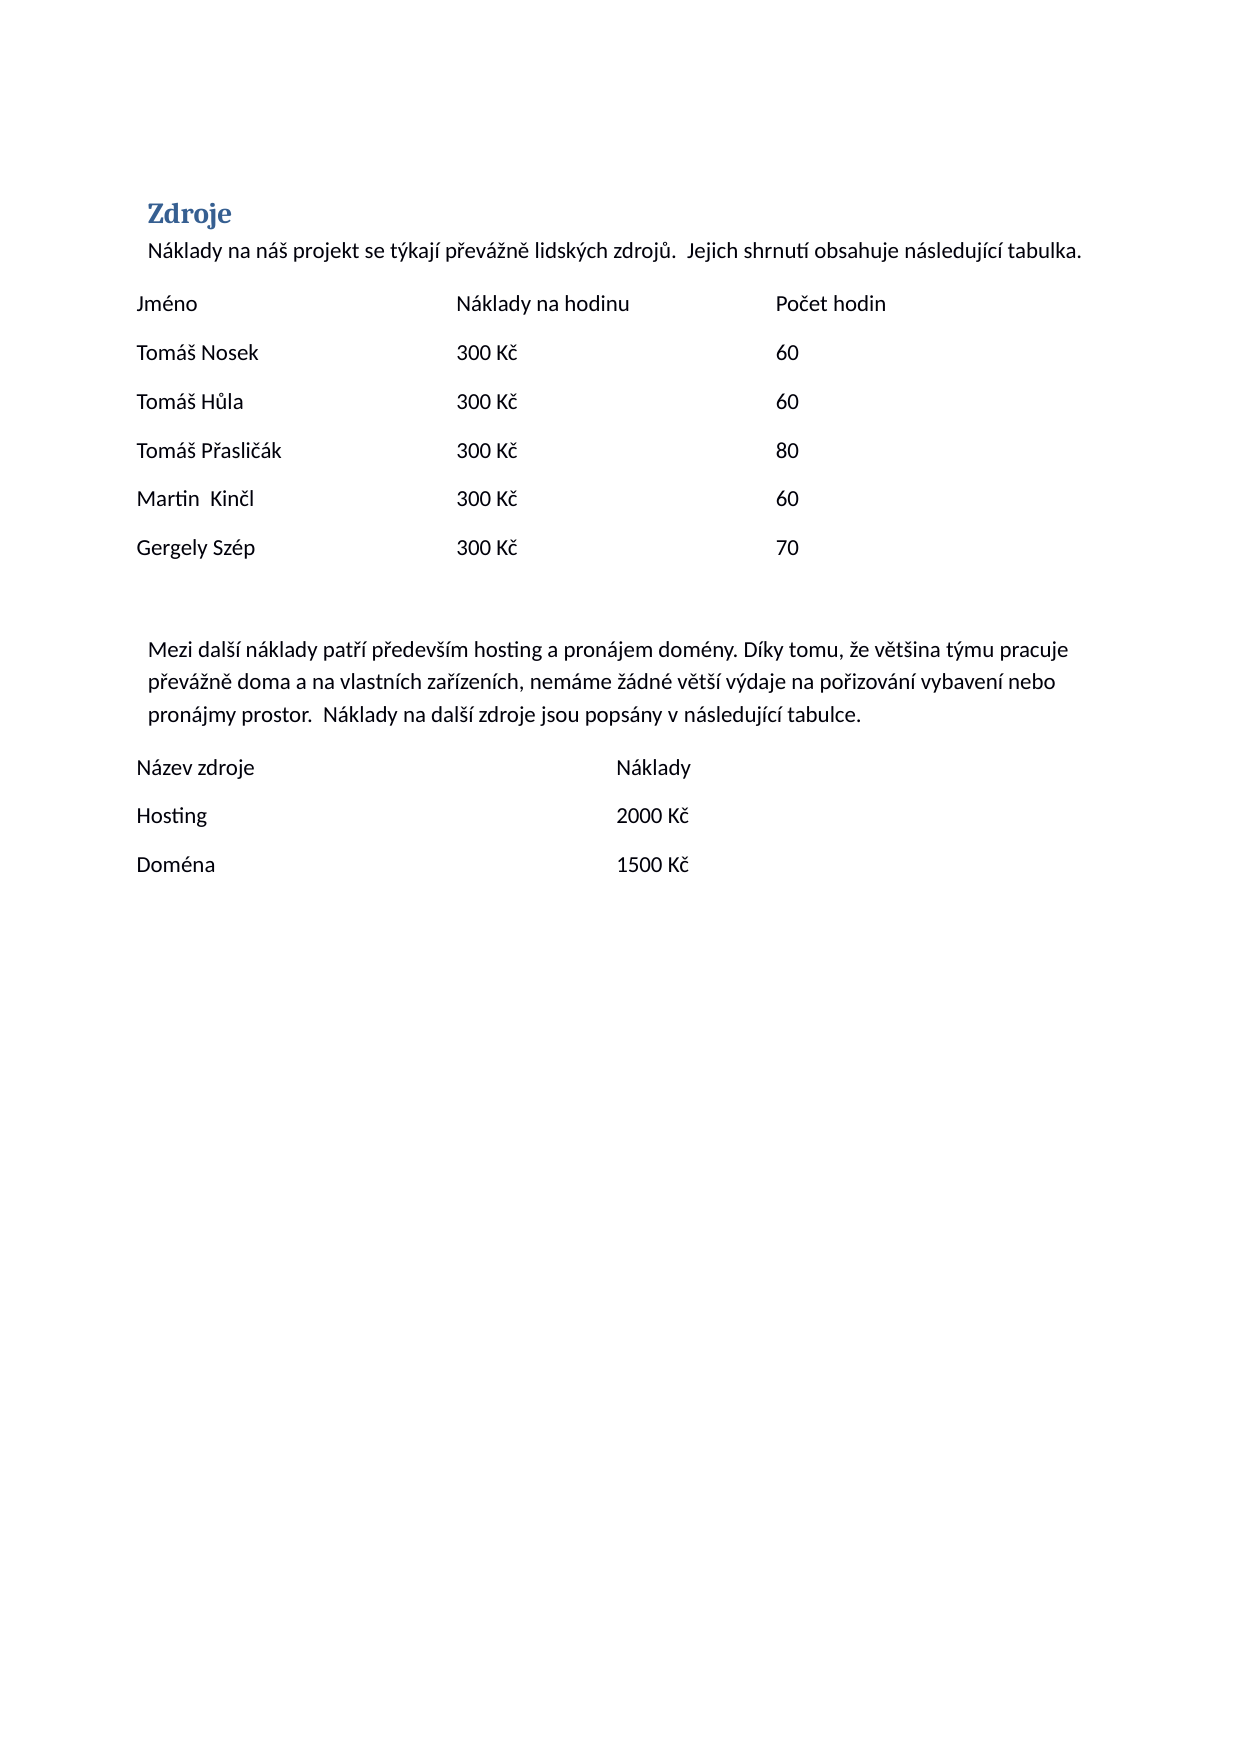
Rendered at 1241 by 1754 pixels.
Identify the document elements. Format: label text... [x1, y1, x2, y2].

table_cell 1500 Kč [605, 850, 1084, 899]
table_cell 80 [764, 436, 1084, 484]
table_cell 300 Kč [445, 485, 764, 533]
table_cell Martin Kinčl [125, 485, 445, 533]
table_cell Doména [125, 850, 605, 899]
text Mezi další náklady patří především hosting a pronájem domény. Díky tomu, že většina týmu pracuje převážně doma a na vlastních zařízeních, nemáme žádné větší výdaje na pořizování vybavení nebo pronájmy prostor. Náklady na další zdroje jsou popsány v následující tabulce. [148, 635, 1093, 728]
table_header Název zdroje [125, 753, 605, 802]
table_cell 300 Kč [445, 387, 764, 436]
table_header Náklady [605, 753, 1084, 802]
subtitle Zdroje [148, 198, 1093, 231]
table_cell 2000 Kč [605, 802, 1084, 850]
table_cell Tomáš Nosek [125, 338, 445, 387]
table_cell 70 [764, 534, 1084, 582]
table_cell 60 [764, 387, 1084, 436]
table_cell 300 Kč [445, 436, 764, 484]
table_header Počet hodin [764, 289, 1084, 338]
table_cell Tomáš Přasličák [125, 436, 445, 484]
table_header Náklady na hodinu [445, 289, 764, 338]
table_cell Hosting [125, 802, 605, 850]
table_cell 300 Kč [445, 534, 764, 582]
table_header Jméno [125, 289, 445, 338]
table_cell Tomáš Hůla [125, 387, 445, 436]
table_cell 300 Kč [445, 338, 764, 387]
text Náklady na náš projekt se týkají převážně lidských zdrojů. Jejich shrnutí obsahuje následující tabulka. [148, 236, 1093, 264]
table_cell 60 [764, 338, 1084, 387]
table_cell Gergely Szép [125, 534, 445, 582]
table_cell 60 [764, 485, 1084, 533]
